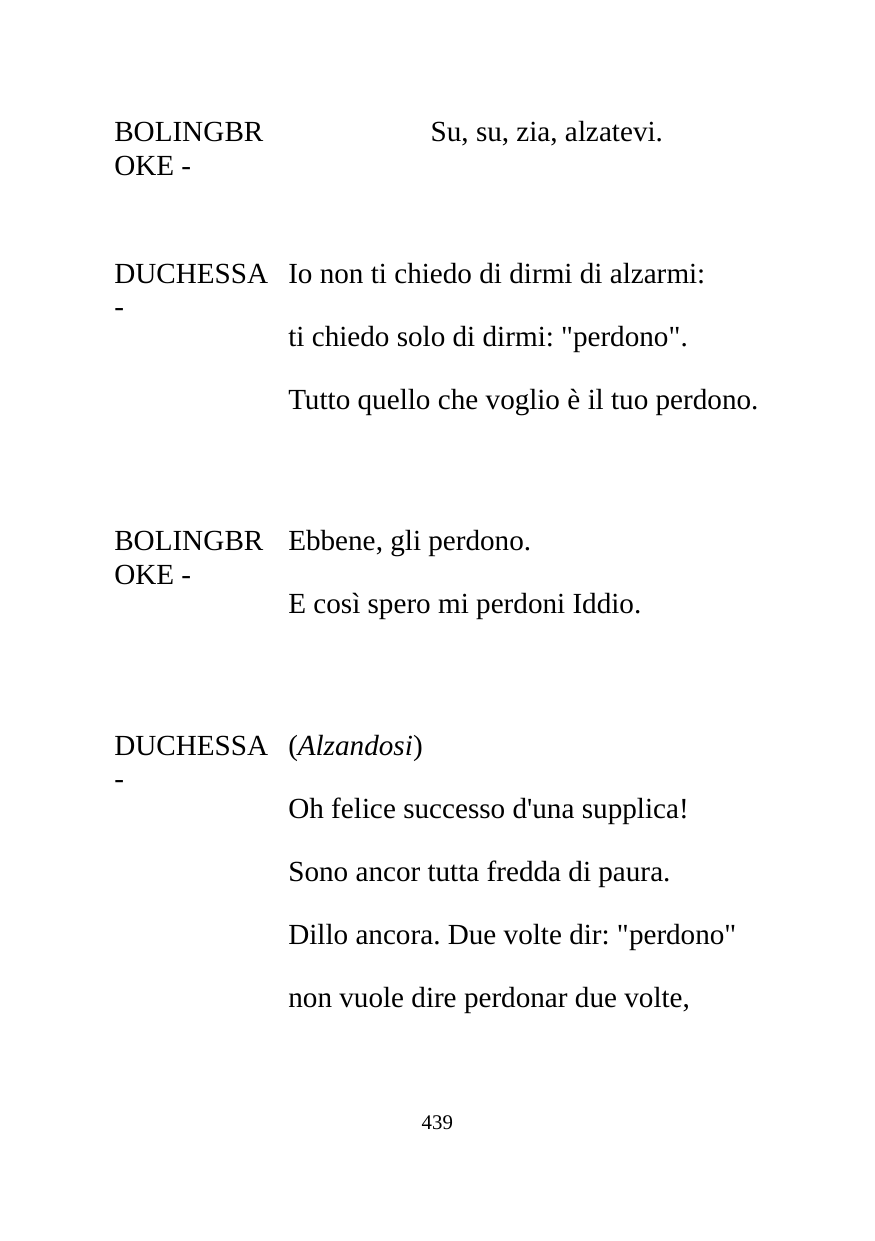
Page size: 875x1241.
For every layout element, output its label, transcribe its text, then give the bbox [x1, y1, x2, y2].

table_cell (Alzandosi) Oh felice successo d'una supplica! Sono ancor tutta fredda di paura. Dillo ancora. Due volte dir: "perdono" non vuole dire perdonar due volte, [280, 720, 768, 1051]
table_cell Ebbene, gli perdono. E così spero mi perdoni Iddio. [280, 516, 768, 720]
table_cell Su, su, zia, alzatevi. [280, 106, 768, 248]
table_cell DUCHESSA - [106, 720, 280, 1051]
table_cell Io non ti chiedo di dirmi di alzarmi: ti chiedo solo di dirmi: "perdono". Tutto quello che voglio è il tuo perdono. [280, 248, 768, 516]
table_cell BOLINGBROKE - [106, 106, 280, 248]
table_cell DUCHESSA - [106, 248, 280, 516]
table_cell BOLINGBROKE - [106, 516, 280, 720]
